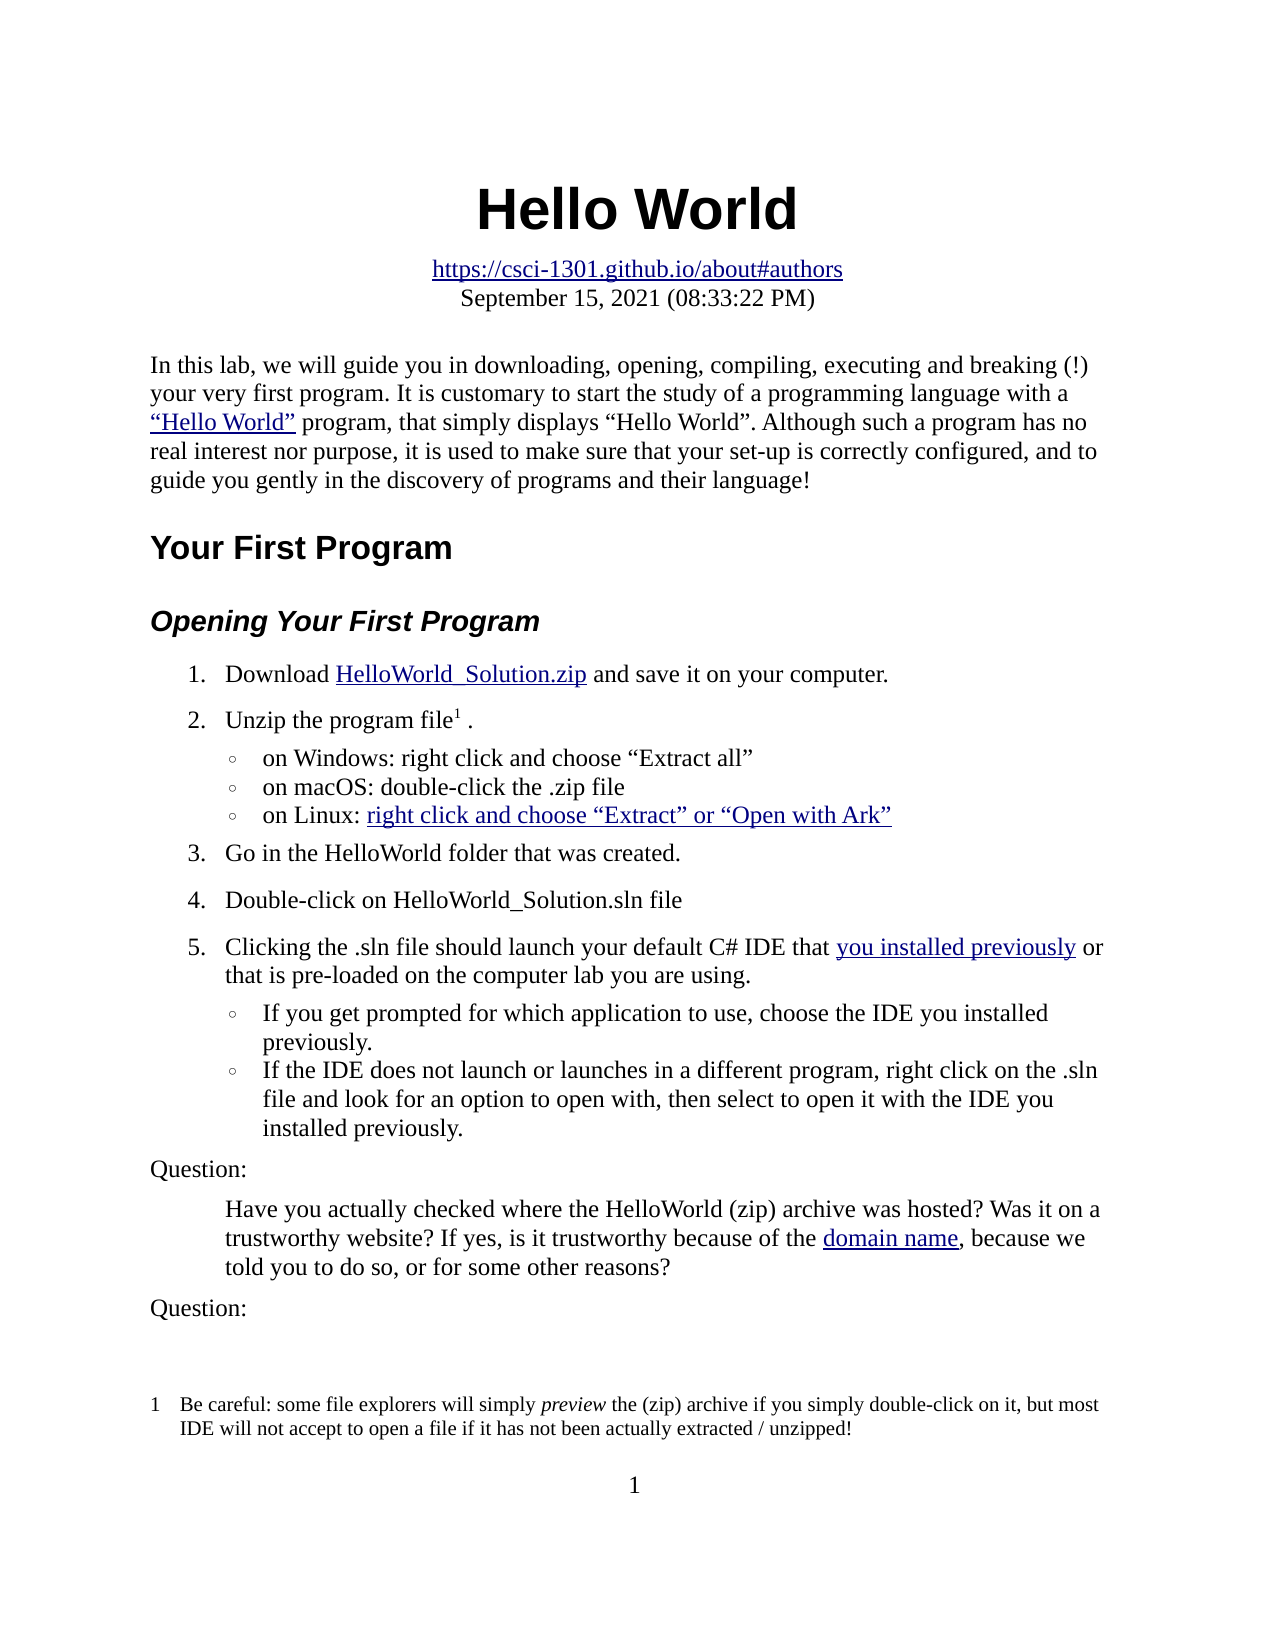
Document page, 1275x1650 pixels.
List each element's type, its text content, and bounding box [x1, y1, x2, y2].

list If you get prompted for which application to use, choose the IDE you installed previously. [225, 998, 1125, 1056]
text Have you actually checked where the HelloWorld (zip) archive was hosted? Was it on a trustworthy website? If yes, is it trustworthy because of the domain name, because we told you to do so, or for some other reasons? [225, 1194, 1125, 1281]
text Question: [150, 1293, 1125, 1321]
subtitle Opening Your First Program [150, 604, 1125, 637]
list on macOS: double-click the .zip file [225, 772, 1125, 801]
list Be careful: some file explorers will simply preview the (zip) archive if you simply double-click on it, but most IDE will not accept to open a file if it has not been actually extracted / unzipped! [150, 1392, 1125, 1440]
list on Linux: right click and choose “Extract” or “Open with Ark” [225, 801, 1125, 829]
list Unzip the program file . [187, 705, 1125, 734]
text https://csci-1301.github.io/about#authors [150, 254, 1125, 283]
list on Windows: right click and choose “Extract all” [225, 743, 1125, 772]
list Go in the HelloWorld folder that was created. [187, 838, 1125, 867]
text September 15, 2021 (08:33:22 PM) [150, 283, 1125, 312]
list Double-click on HelloWorld_Solution.sln file [187, 885, 1125, 914]
list If the IDE does not launch or launches in a different program, right click on the .sln file and look for an option to open with, then select to open it with the IDE you installed previously. [225, 1056, 1125, 1142]
text Question: [150, 1154, 1125, 1182]
list Clicking the .sln file should launch your default C# IDE that you installed previously or that is pre-loaded on the computer lab you are using. [187, 932, 1125, 989]
list Download HelloWorld_Solution.zip and save it on your computer. [187, 659, 1125, 687]
title Hello World [150, 175, 1125, 242]
text In this lab, we will guide you in downloading, opening, compiling, executing and breaking (!) your very first program. It is customary to start the study of a programming language with a “Hello World” program, that simply displays “Hello World”. Although such a program has no real interest nor purpose, it is used to make sure that your set-up is correctly configured, and to guide you gently in the discovery of programs and their language! [150, 350, 1125, 493]
subtitle Your First Program [150, 527, 1125, 566]
